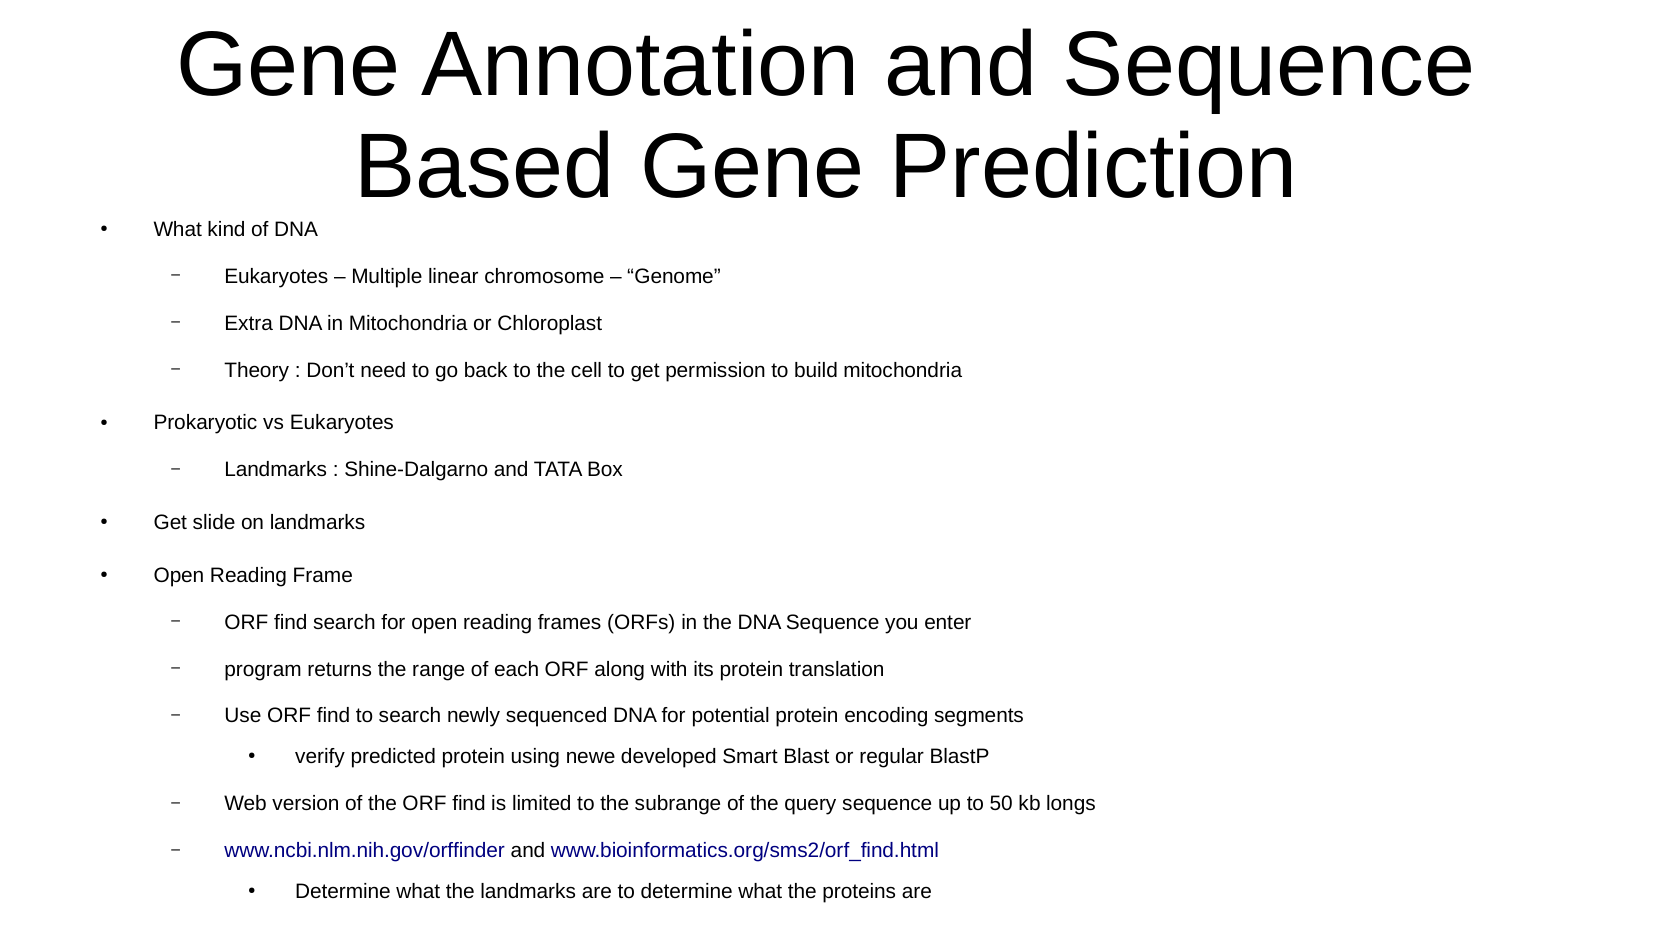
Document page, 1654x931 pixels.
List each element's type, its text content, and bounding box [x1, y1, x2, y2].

title Gene Annotation and Sequence Based Gene Prediction [82, 12, 1571, 217]
list What kind of DNA Eukaryotes – Multiple linear chromosome – “Genome” Extra DNA in Mitochondria or Chloroplast Theory : Don’t need to go back to the cell to get permission to build mitochondria Prokaryotic vs Eukaryotes Landmarks : Shine-Dalgarno and TATA Box Get slide on landmarks Open Reading Frame ORF find search for open reading frames (ORFs) in the DNA Sequence you enter program returns the range of each ORF along with its protein translation Use ORF find to search newly sequenced DNA for potential protein encoding segments verify predicted protein using newe developed Smart Blast or regular BlastP Web version of the ORF find is limited to the subrange of the query sequence up to 50 kb longs www.ncbi.nlm.nih.gov/orffinder and www.bioinformatics.org/sms2/orf_find.html Determine what the landmarks are to determine what the proteins are [82, 217, 1651, 916]
